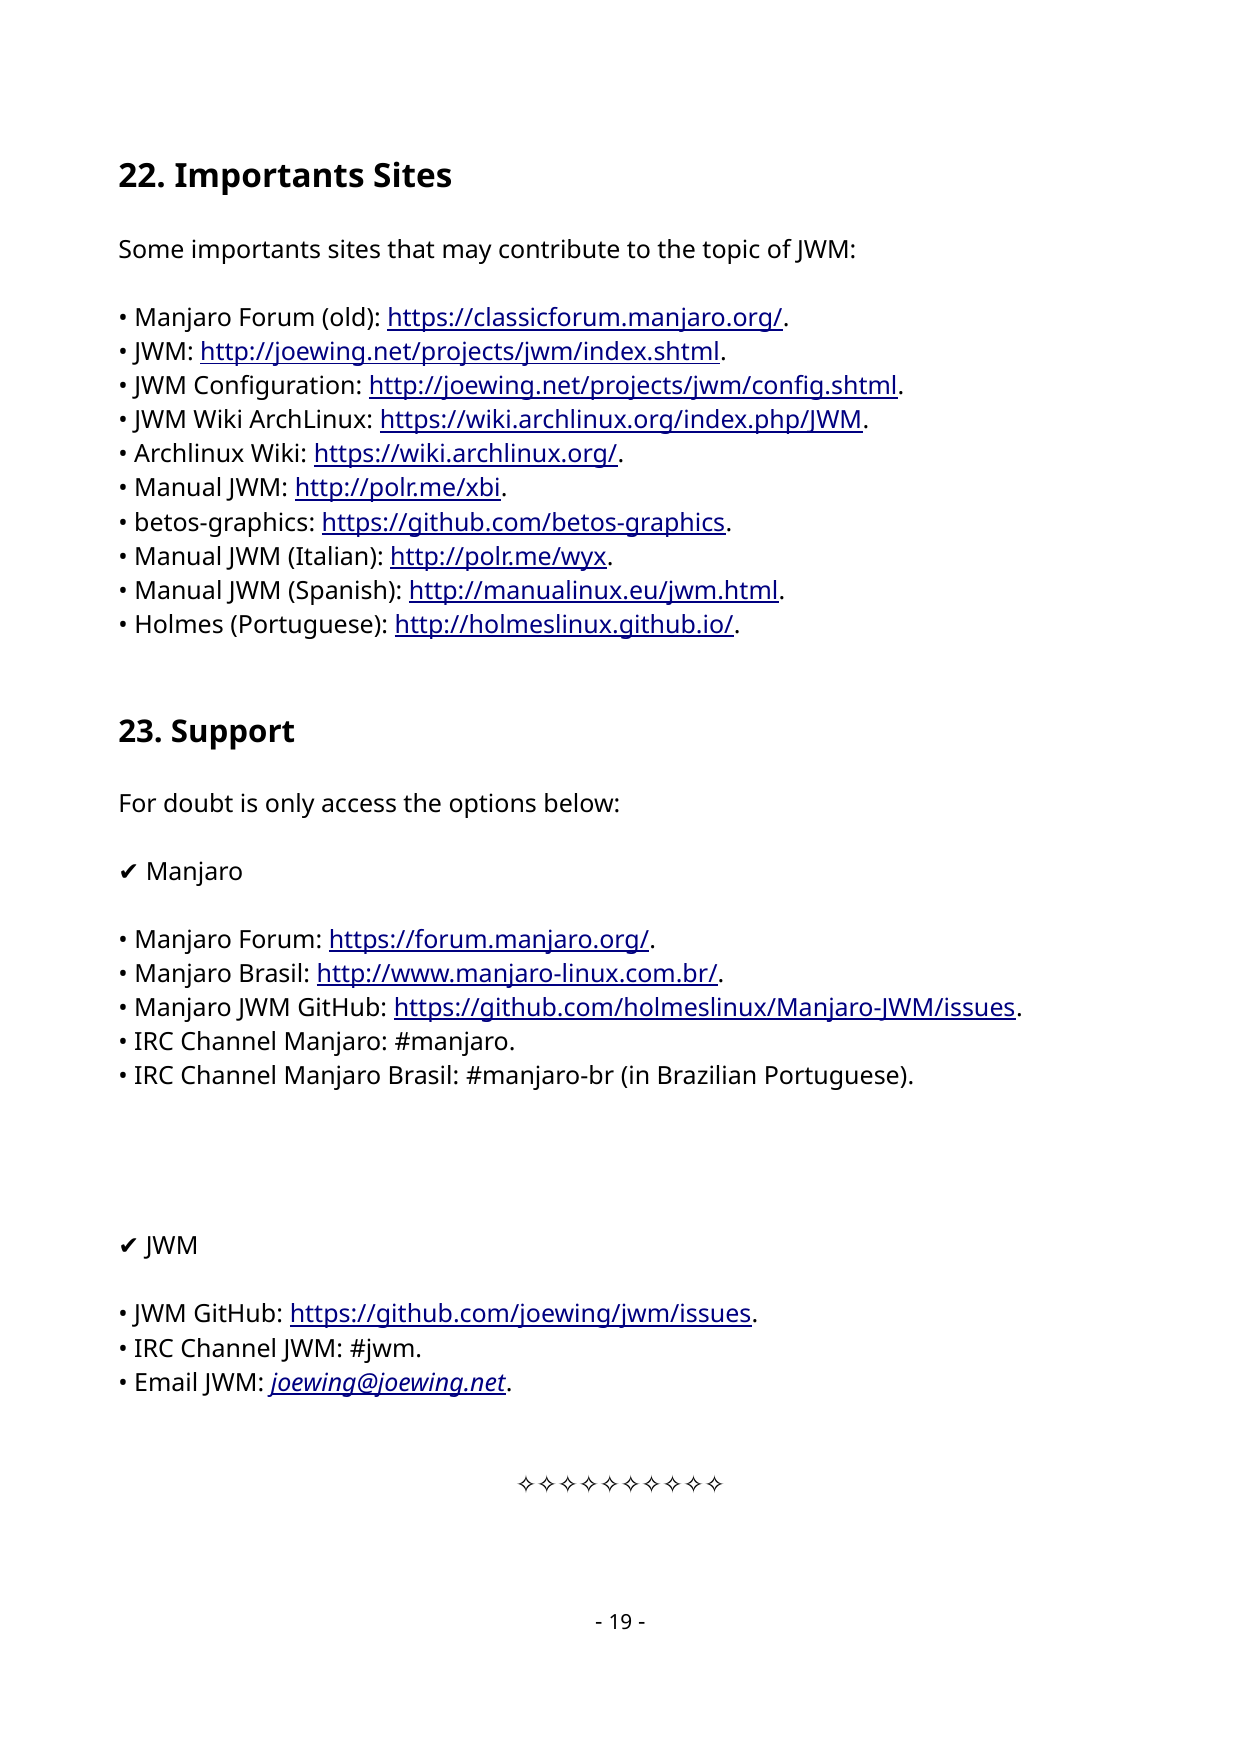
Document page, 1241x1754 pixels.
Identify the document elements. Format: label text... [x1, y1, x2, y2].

text • Holmes (Portuguese): http://holmeslinux.github.io/. [118, 606, 1122, 640]
text • Manual JWM (Italian): http://polr.me/wyx. [118, 538, 1122, 572]
text • betos-graphics: https://github.com/betos-graphics. [118, 504, 1122, 538]
text • Manual JWM (Spanish): http://manualinux.eu/jwm.html. [118, 572, 1122, 606]
text For doubt is only access the options below: [118, 785, 1122, 819]
text • Manjaro Forum: https://forum.manjaro.org/. [118, 921, 1122, 956]
text • JWM: http://joewing.net/projects/jwm/index.shtml. [118, 334, 1122, 368]
text ✔ Manjaro [118, 853, 1122, 887]
text • JWM Configuration: http://joewing.net/projects/jwm/config.shtml. [118, 368, 1122, 402]
subtitle 22. Importants Sites [118, 152, 1122, 198]
text • Archlinux Wiki: https://wiki.archlinux.org/. [118, 436, 1122, 470]
text • JWM Wiki ArchLinux: https://wiki.archlinux.org/index.php/JWM. [118, 402, 1122, 436]
text ✧✧✧✧✧✧✧✧✧✧ [118, 1466, 1122, 1501]
text • IRC Channel Manjaro Brasil: #manjaro-br (in Brazilian Portuguese). [118, 1058, 1122, 1092]
text ✔ JWM [118, 1228, 1122, 1262]
text • Manjaro Forum (old): https://classicforum.manjaro.org/. [118, 300, 1122, 334]
text • Email JWM: joewing@joewing.net. [118, 1364, 1122, 1398]
text • IRC Channel Manjaro: #manjaro. [118, 1024, 1122, 1058]
text • Manual JWM: http://polr.me/xbi. [118, 470, 1122, 504]
text • IRC Channel JWM: #jwm. [118, 1330, 1122, 1364]
text • Manjaro Brasil: http://www.manjaro-linux.com.br/. [118, 956, 1122, 989]
text • JWM GitHub: https://github.com/joewing/jwm/issues. [118, 1296, 1122, 1330]
subtitle 23. Support [118, 708, 1122, 751]
text • Manjaro JWM GitHub: https://github.com/holmeslinux/Manjaro-JWM/issues. [118, 989, 1122, 1024]
text Some importants sites that may contribute to the topic of JWM: [118, 232, 1122, 266]
